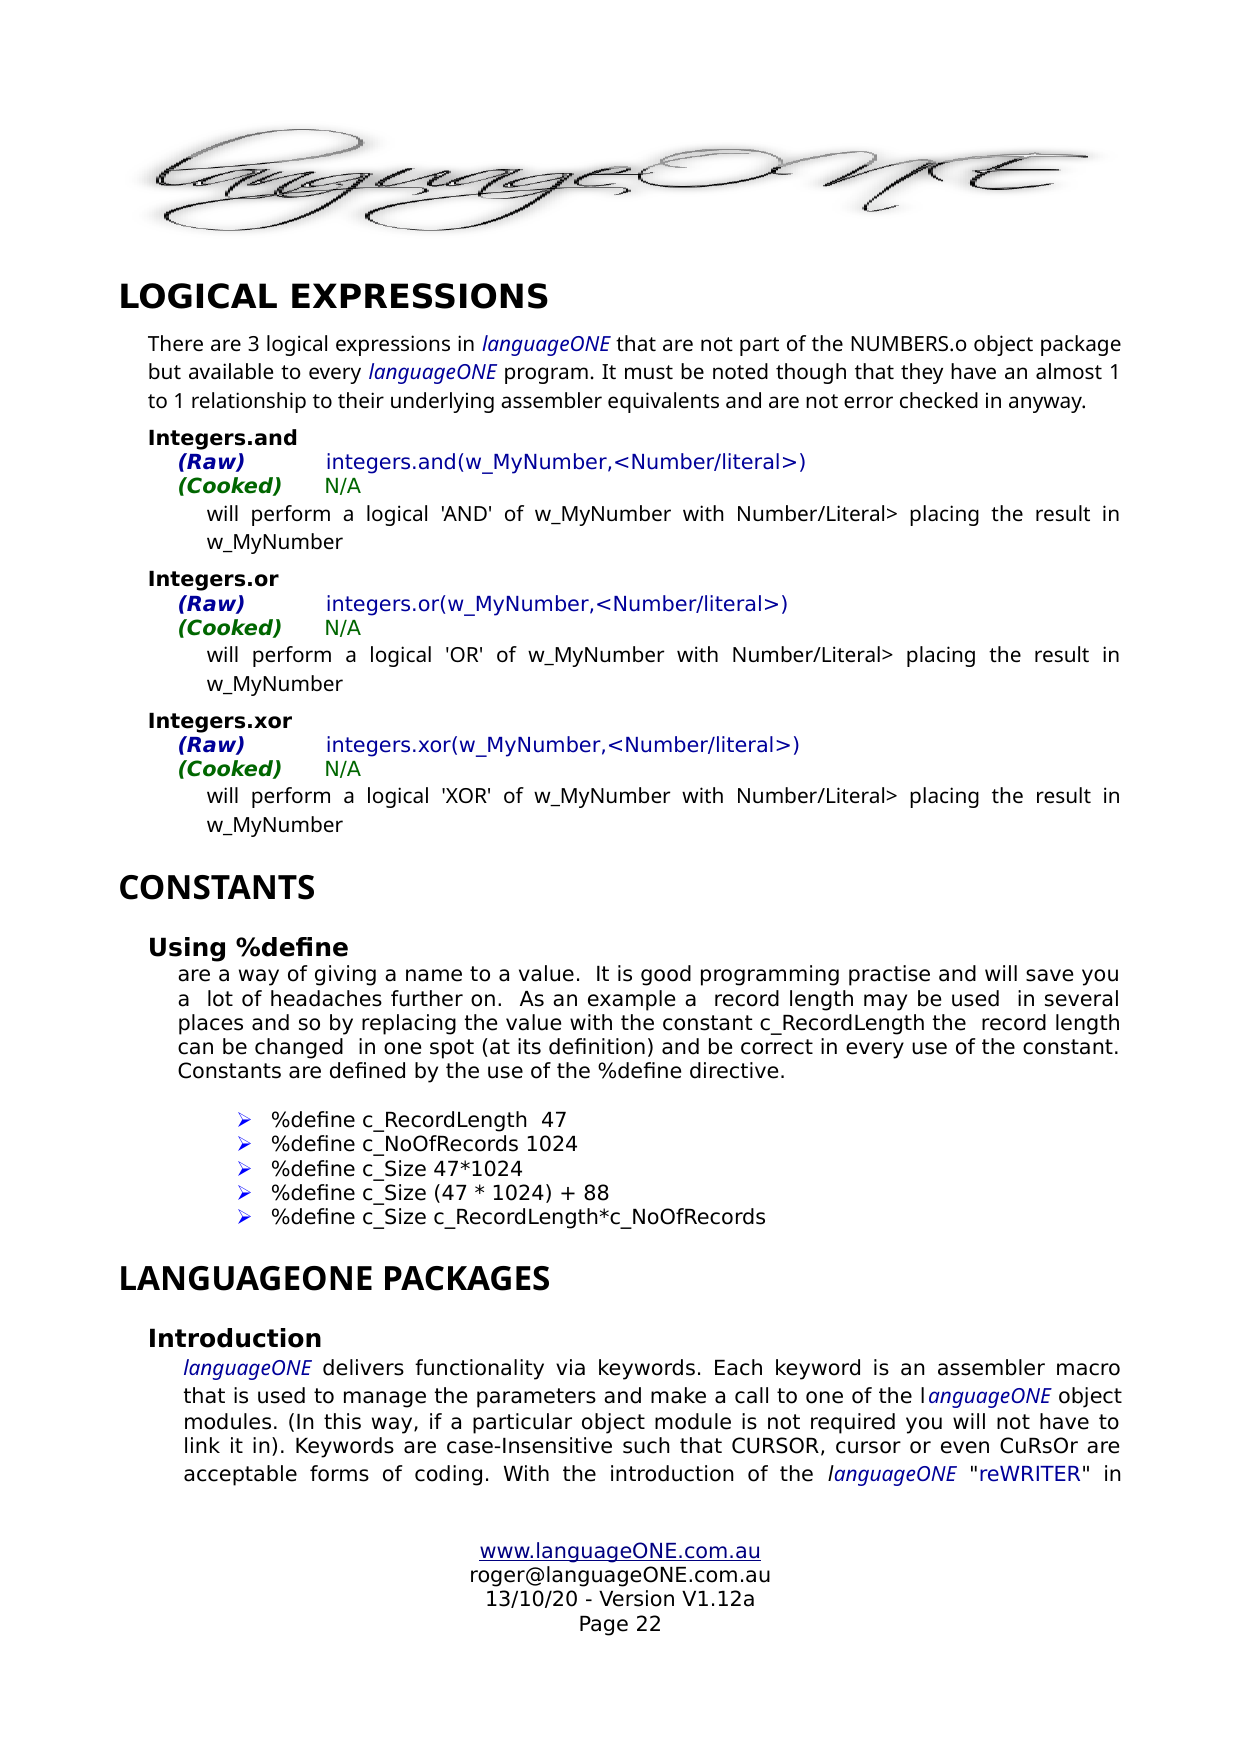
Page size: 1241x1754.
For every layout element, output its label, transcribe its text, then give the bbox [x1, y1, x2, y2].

text (Cooked) N/A [177, 757, 1122, 782]
text will perform a logical 'AND' of w_MyNumber with Number/Literal> placing the result in w_MyNumber [207, 499, 1122, 556]
list %define c_Size c_RecordLength*c_NoOfRecords [236, 1205, 1122, 1229]
text There are 3 logical expressions in languageONE that are not part of the NUMBERS.o object package but available to every languageONE program. It must be noted though that they have an almost 1 to 1 relationship to their underlying assembler equivalents and are not error checked in anyway. [148, 329, 1122, 414]
subtitle Integers.or [148, 567, 1122, 592]
text (Raw) integers.or(w_MyNumber,<Number/literal>) [177, 592, 1122, 616]
text (Raw) integers.xor(w_MyNumber,<Number/literal>) [177, 733, 1122, 757]
list %define c_Size 47*1024 [236, 1157, 1122, 1181]
text will perform a logical 'XOR' of w_MyNumber with Number/Literal> placing the result in w_MyNumber [207, 782, 1122, 838]
subtitle Integers.and [148, 426, 1122, 450]
list %define c_Size (47 * 1024) + 88 [236, 1181, 1122, 1205]
text (Cooked) N/A [177, 474, 1122, 499]
text (Cooked) N/A [177, 616, 1122, 640]
picture [125, 120, 1118, 239]
list %define c_RecordLength 47 [236, 1108, 1122, 1132]
text languageONE delivers functionality via keywords. Each keyword is an assembler macro that is used to manage the parameters and make a call to one of the languageONE object modules. (In this way, if a particular object module is not required you will not have to link it in). Keywords are case-Insensitive such that CURSOR, cursor or even CuRsOr are acceptable forms of coding. With the introduction of the languageONE "reWRITER" in [183, 1353, 1122, 1487]
list %define c_NoOfRecords 1024 [236, 1132, 1122, 1157]
subtitle Integers.xor [148, 709, 1122, 733]
subtitle CONSTANTS [118, 863, 1122, 909]
text will perform a logical 'OR' of w_MyNumber with Number/Literal> placing the result in w_MyNumber [207, 640, 1122, 697]
subtitle Introduction [148, 1324, 1122, 1353]
text (Raw) integers.and(w_MyNumber,<Number/literal>) [177, 450, 1122, 474]
subtitle LANGUAGEONE PACKAGES [118, 1254, 1122, 1300]
subtitle Using %define [148, 933, 1122, 962]
text are a way of giving a name to a value. It is good programming practise and will save you a lot of headaches further on. As an example a record length may be used in several places and so by replacing the value with the constant c_RecordLength the record length can be changed in one spot (at its definition) and be correct in every use of the constant. Constants are defined by the use of the %define directive. [177, 962, 1122, 1084]
subtitle LOGICAL EXPRESSIONS [118, 277, 1122, 316]
